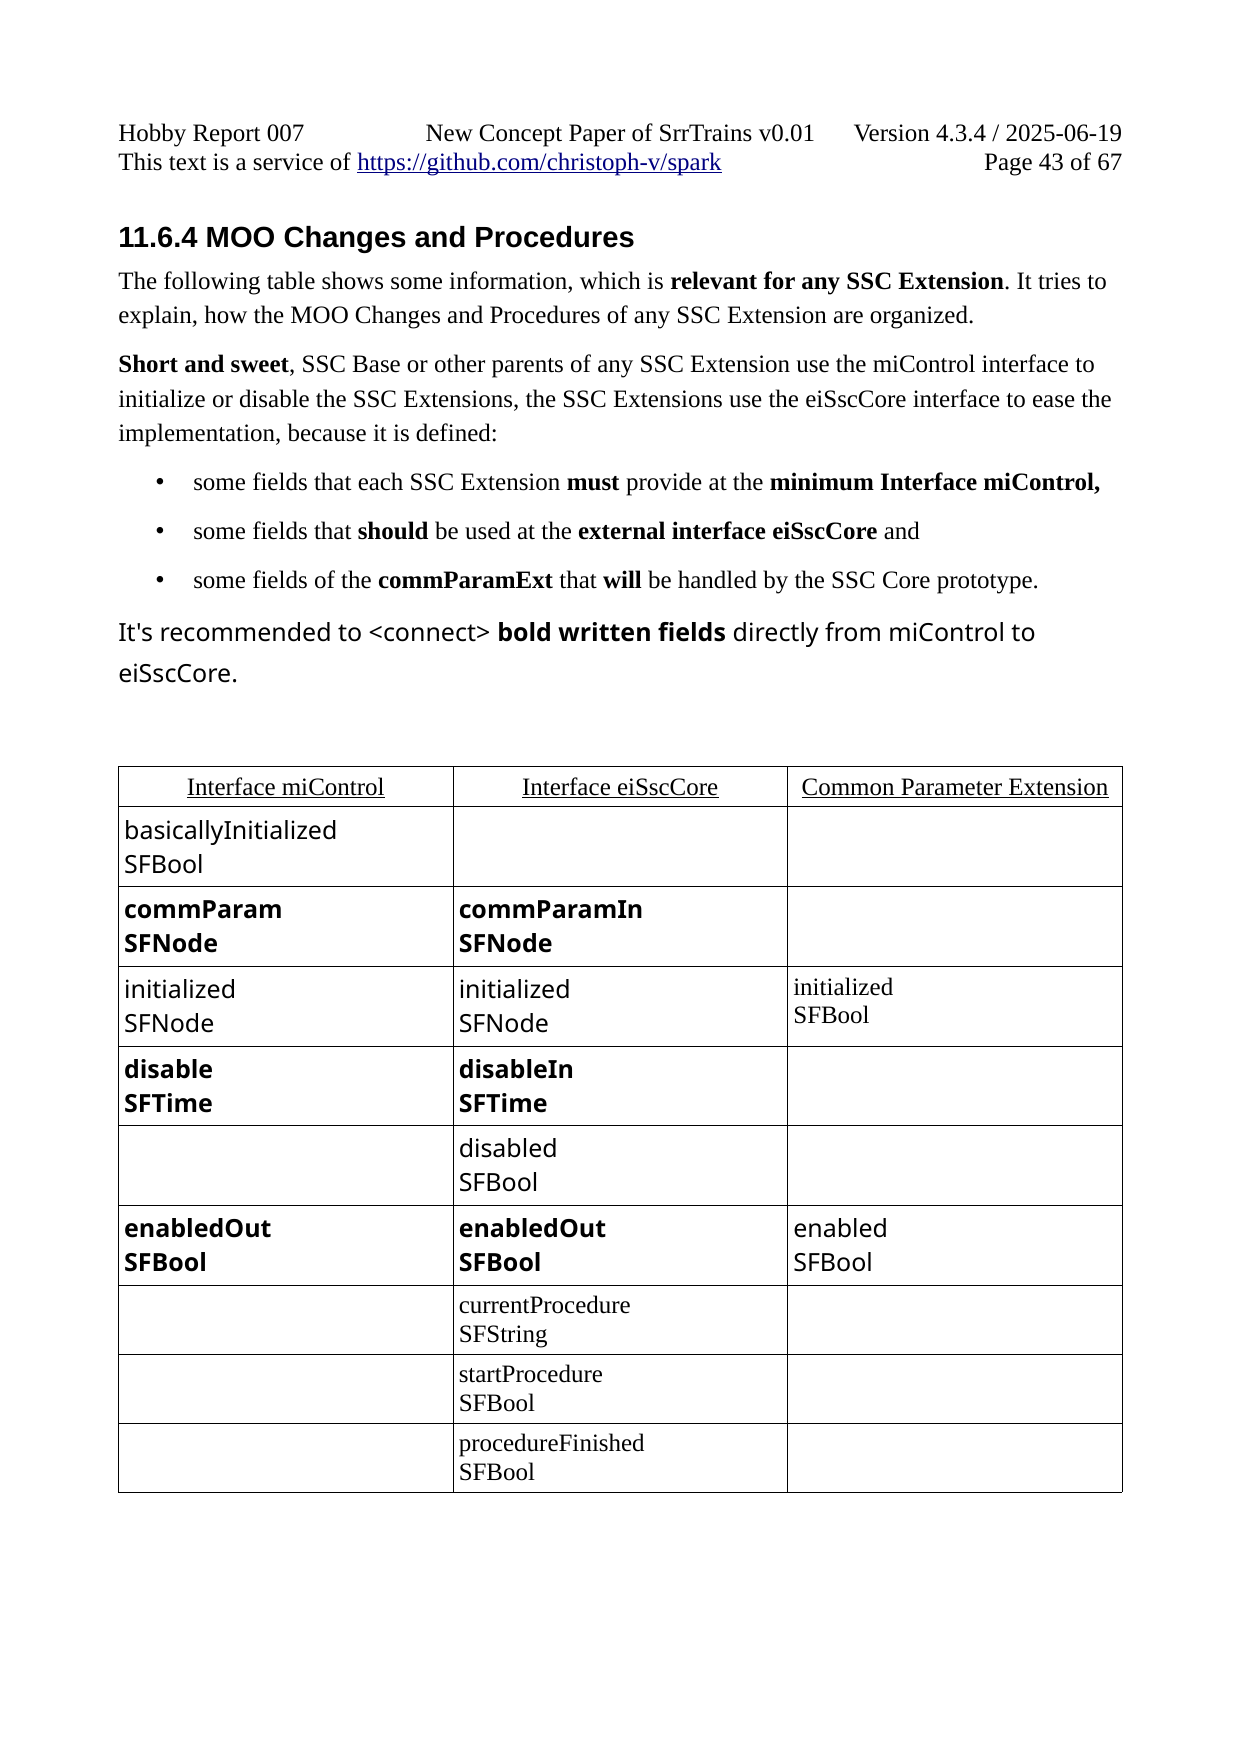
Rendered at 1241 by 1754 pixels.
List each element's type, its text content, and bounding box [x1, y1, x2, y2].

table_cell enabledOut SFBool [454, 1206, 787, 1284]
list some fields of the commParamExt that will be handled by the SSC Core prototype. [156, 565, 1122, 594]
table_cell commParamIn SFNode [454, 887, 787, 966]
list some fields that each SSC Extension must provide at the minimum Interface miControl, [156, 467, 1122, 496]
table_cell [788, 1355, 1122, 1423]
table_cell enabled SFBool [788, 1206, 1122, 1284]
table_cell [788, 1126, 1122, 1205]
table_cell initialized SFNode [454, 967, 787, 1046]
text It's recommended to <connect> bold written fields directly from miControl to eiSscCore. [118, 614, 1122, 689]
table_cell [788, 1286, 1122, 1354]
table_cell initialized SFNode [119, 967, 453, 1046]
table_cell [788, 807, 1122, 886]
table_cell [788, 1424, 1122, 1492]
table_header Interface miControl [119, 767, 453, 806]
table_cell enabledOut SFBool [119, 1206, 453, 1284]
text The following table shows some information, which is relevant for any SSC Extension. It tries to explain, how the MOO Changes and Procedures of any SSC Extension are organized. [118, 266, 1122, 329]
table_cell startProcedure SFBool [454, 1355, 787, 1423]
table_cell basicallyInitialized SFBool [119, 807, 453, 886]
table_cell [119, 1355, 453, 1423]
table_cell initialized SFBool [788, 967, 1122, 1046]
table_cell [119, 1286, 453, 1354]
table_cell [788, 1047, 1122, 1125]
table_cell [788, 887, 1122, 966]
list some fields that should be used at the external interface eiSscCore and [156, 516, 1122, 545]
table_cell [454, 807, 787, 886]
table_cell disabled SFBool [454, 1126, 787, 1205]
table_header Interface eiSscCore [454, 767, 787, 806]
table_cell currentProcedure SFString [454, 1286, 787, 1354]
table_cell commParam SFNode [119, 887, 453, 966]
table_cell disableIn SFTime [454, 1047, 787, 1125]
table_header Common Parameter Extension [788, 767, 1122, 806]
subtitle 11.6.4 MOO Changes and Procedures [118, 220, 1122, 253]
table_cell procedureFinished SFBool [454, 1424, 787, 1492]
table_cell disable SFTime [119, 1047, 453, 1125]
table_cell [119, 1424, 453, 1492]
text Short and sweet, SSC Base or other parents of any SSC Extension use the miControl interface to initialize or disable the SSC Extensions, the SSC Extensions use the eiSscCore interface to ease the implementation, because it is defined: [118, 349, 1122, 447]
table_cell [119, 1126, 453, 1205]
